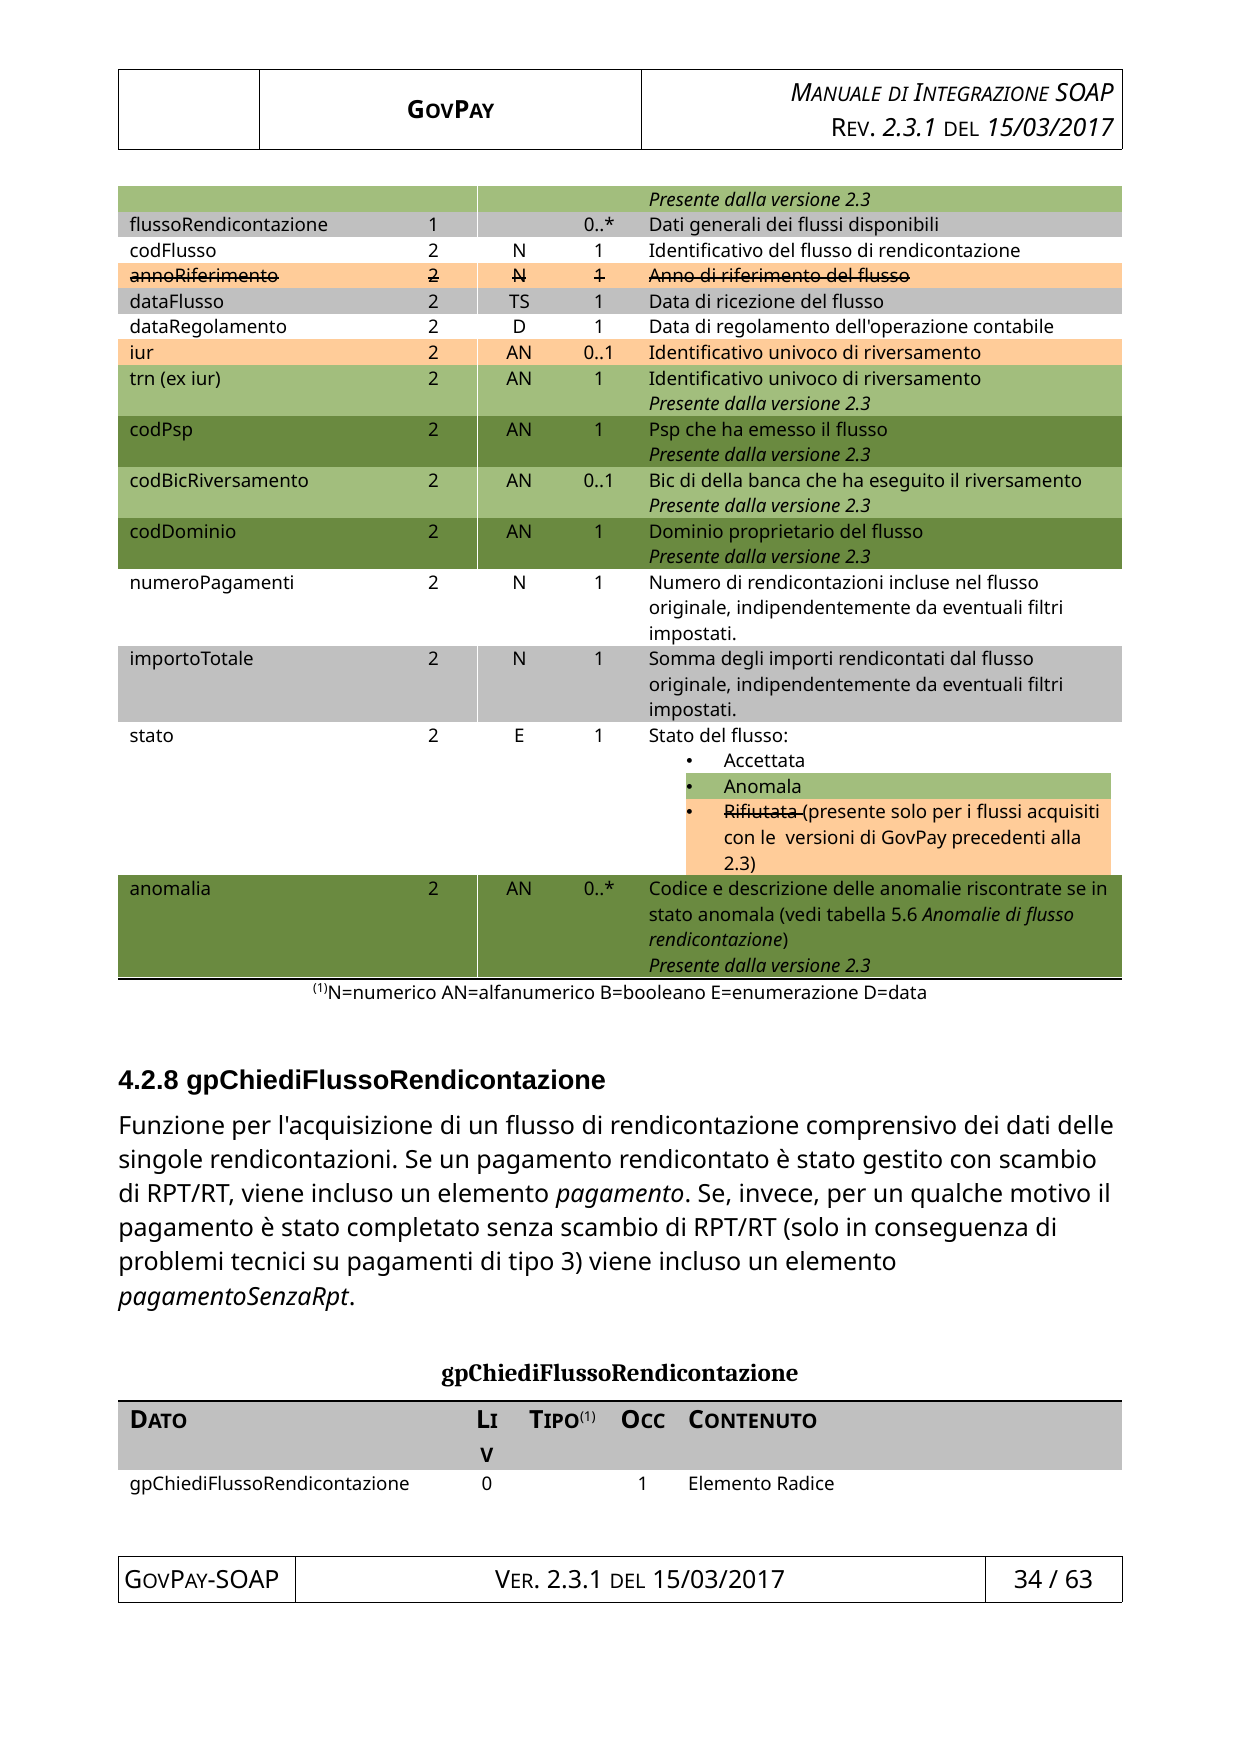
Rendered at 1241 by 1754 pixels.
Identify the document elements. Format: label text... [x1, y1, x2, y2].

table_cell Elemento Radice [677, 1470, 1122, 1508]
table_cell [478, 212, 561, 237]
table_cell AN [478, 875, 561, 977]
table_cell anomalia [118, 875, 389, 977]
table_cell codFlusso [118, 237, 389, 263]
table_cell Somma degli importi rendicontati dal flusso originale, indipendentemente da eventuali filtri impostati. [637, 646, 1122, 722]
table_cell 1 [561, 314, 637, 339]
table_cell 2 [389, 237, 477, 263]
table_cell [389, 186, 477, 212]
table_cell 0..* [561, 212, 637, 237]
table_cell 2 [389, 339, 477, 365]
table_cell AN [478, 467, 561, 518]
table_cell 1 [561, 288, 637, 314]
table_header gpChiediFlussoRendicontazione [118, 1359, 1122, 1400]
table_cell N [478, 569, 561, 646]
table_cell 0 [458, 1470, 515, 1508]
table_cell numeroPagamenti [118, 569, 389, 646]
table_cell Codice e descrizione delle anomalie riscontrate se in stato anomala (vedi tabella 5.6 Anomalie di flusso rendicontazione) Presente dalla versione 2.3 [637, 875, 1122, 977]
table_cell E [478, 722, 561, 875]
table_cell Data di regolamento dell'operazione contabile [637, 314, 1122, 339]
table_cell iur [118, 339, 389, 365]
table_cell annoRiferimento [118, 263, 389, 288]
table_cell dataRegolamento [118, 314, 389, 339]
table_cell codDominio [118, 518, 389, 569]
table_cell Bic di della banca che ha eseguito il riversamento Presente dalla versione 2.3 [637, 467, 1122, 518]
table_cell gpChiediFlussoRendicontazione [118, 1470, 458, 1508]
table_cell 2 [389, 416, 477, 467]
table_cell importoTotale [118, 646, 389, 722]
table_cell 2 [389, 646, 477, 722]
table_cell 2 [389, 314, 477, 339]
table_cell N [478, 237, 561, 263]
table_cell Contenuto [677, 1402, 1122, 1470]
table_cell Dato [118, 1402, 458, 1470]
table_cell stato [118, 722, 389, 875]
table_cell 0..1 [561, 467, 637, 518]
table_cell AN [478, 339, 561, 365]
table_cell 0..1 [561, 339, 637, 365]
table_cell Identificativo del flusso di rendicontazione [637, 237, 1122, 263]
table_cell 2 [389, 263, 477, 288]
table_cell flussoRendicontazione [118, 212, 389, 237]
table_cell TS [478, 288, 561, 314]
table_cell Data di ricezione del flusso [637, 288, 1122, 314]
subtitle gpChiediFlussoRendicontazione [118, 1064, 1122, 1095]
table_cell 1 [561, 722, 637, 875]
table_cell codBicRiversamento [118, 467, 389, 518]
table_cell AN [478, 518, 561, 569]
table_cell Anno di riferimento del flusso [637, 263, 1122, 288]
table_cell 1 [389, 212, 477, 237]
table_cell codPsp [118, 416, 389, 467]
table_cell 1 [561, 569, 637, 646]
table_cell Stato del flusso: Accettata Anomala Rifiutata (presente solo per i flussi acquisiti con le versioni di GovPay precedenti alla 2.3) [637, 722, 1122, 875]
table_cell D [478, 314, 561, 339]
table_cell Psp che ha emesso il flusso Presente dalla versione 2.3 [637, 416, 1122, 467]
table_cell Numero di rendicontazioni incluse nel flusso originale, indipendentemente da eventuali filtri impostati. [637, 569, 1122, 646]
text (1)N=numerico AN=alfanumerico B=booleano E=enumerazione D=data [118, 980, 1122, 1005]
table_cell [118, 186, 389, 212]
table_cell 1 [561, 518, 637, 569]
table_cell Dati generali dei flussi disponibili [637, 212, 1122, 237]
table_cell 2 [389, 569, 477, 646]
table_cell N [478, 646, 561, 722]
table_cell 2 [389, 288, 477, 314]
table_cell 1 [609, 1470, 677, 1508]
table_cell [561, 186, 637, 212]
table_cell [515, 1470, 609, 1508]
table_cell AN [478, 365, 561, 416]
table_cell [478, 186, 561, 212]
table_cell Presente dalla versione 2.3 [637, 186, 1122, 212]
table_cell 1 [561, 263, 637, 288]
table_cell dataFlusso [118, 288, 389, 314]
table_cell trn (ex iur) [118, 365, 389, 416]
table_cell AN [478, 416, 561, 467]
table_cell Identificativo univoco di riversamento [637, 339, 1122, 365]
table_cell 1 [561, 237, 637, 263]
table_cell 2 [389, 722, 477, 875]
table_cell 2 [389, 518, 477, 569]
table_cell 1 [561, 365, 637, 416]
table_cell Liv [458, 1402, 515, 1470]
table_cell Occ [609, 1402, 677, 1470]
table_cell 0..* [561, 875, 637, 977]
table_cell 2 [389, 365, 477, 416]
table_cell 2 [389, 467, 477, 518]
table_cell Identificativo univoco di riversamento Presente dalla versione 2.3 [637, 365, 1122, 416]
table_cell 1 [561, 646, 637, 722]
table_cell Dominio proprietario del flusso Presente dalla versione 2.3 [637, 518, 1122, 569]
table_cell Tipo(1) [515, 1402, 609, 1470]
table_cell N [478, 263, 561, 288]
text Funzione per l'acquisizione di un flusso di rendicontazione comprensivo dei dati delle singole rendicontazioni. Se un pagamento rendicontato è stato gestito con scambio di RPT/RT, viene incluso un elemento pagamento. Se, invece, per un qualche motivo il pagamento è stato completato senza scambio di RPT/RT (solo in conseguenza di problemi tecnici su pagamenti di tipo 3) viene incluso un elemento pagamentoSenzaRpt. [118, 1108, 1122, 1312]
table_cell 1 [561, 416, 637, 467]
table_cell 2 [389, 875, 477, 977]
